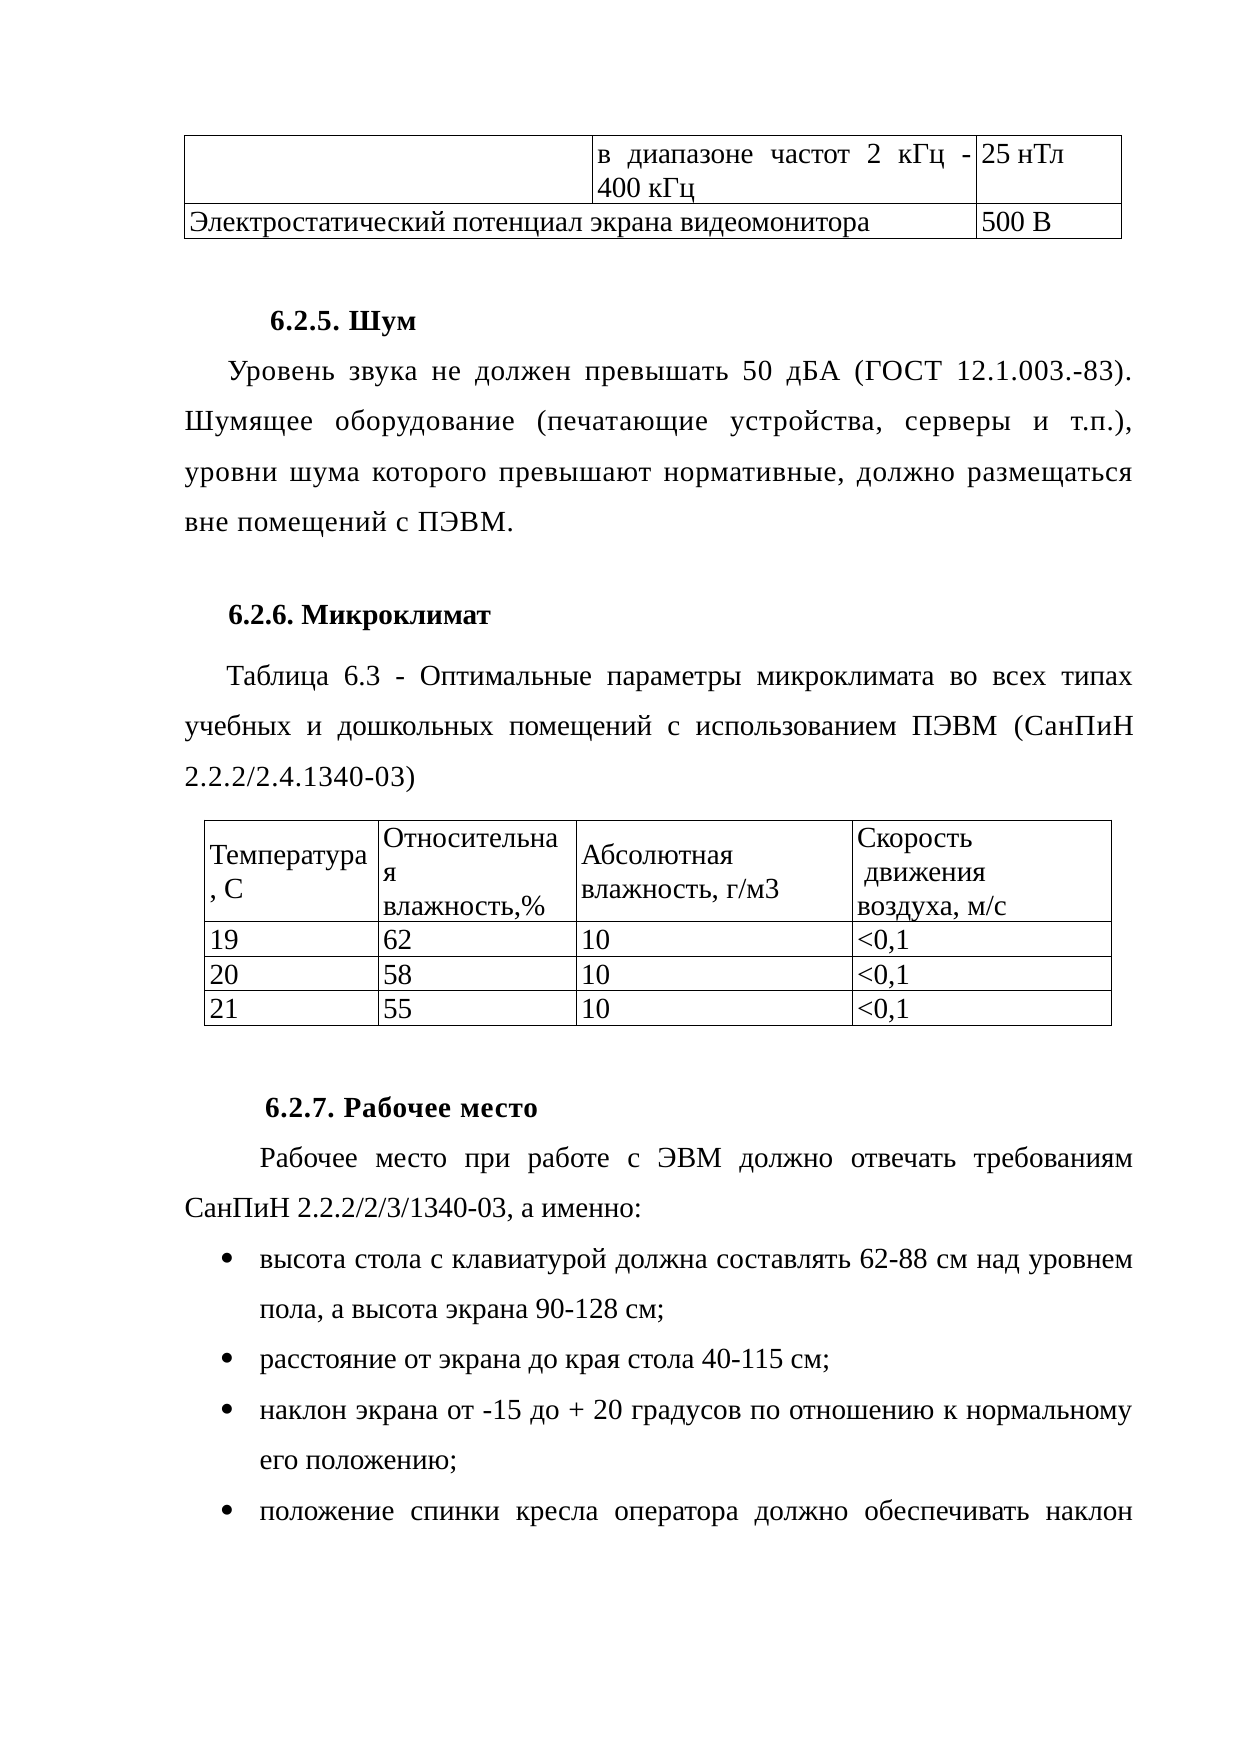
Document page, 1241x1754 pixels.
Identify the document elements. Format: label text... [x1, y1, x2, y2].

table_cell 55 [379, 991, 576, 1025]
table_cell 21 [205, 991, 378, 1025]
table_cell <0,1 [853, 957, 1111, 990]
table_cell 20 [205, 957, 378, 990]
table_cell 10 [577, 991, 852, 1025]
text Таблица 6.3 - Оптимальные параметры микроклимата во всех типах учебных и дошкольных помещений с использованием ПЭВМ (CанПиН 2.2.2/2.4.1340-03) [184, 658, 1134, 792]
list высота стола с клавиатурой должна составлять 62-88 см над уровнем пола, а высота экрана 90-128 см; [222, 1241, 1134, 1325]
table_cell 10 [577, 922, 852, 956]
table_cell в диапазоне частот 2 кГц - 400 кГц [593, 136, 976, 203]
table_cell 25 нТл [977, 136, 1121, 203]
table_cell 58 [379, 957, 576, 990]
list положение спинки кресла оператора должно обеспечивать наклон [222, 1493, 1134, 1526]
table_header Абсолютная влажность, г/м3 [577, 821, 852, 921]
table_cell Электростатический потенциал экрана видеомонитора [185, 204, 976, 238]
table_header Относительная влажность,% [379, 821, 576, 921]
text Уровень звука не должен превышать 50 дБА (ГОСТ 12.1.003.-83). Шумящее оборудование (печатающие устройства, серверы и т.п.), уровни шума которого превышают нормативные, должно размещаться вне помещений с ПЭВМ. [184, 353, 1134, 538]
table_cell <0,1 [853, 922, 1111, 956]
list расстояние от экрана до края стола 40-115 см; [222, 1342, 1134, 1375]
table_cell <0,1 [853, 991, 1111, 1025]
table_header Температура, С [205, 821, 378, 921]
text 6.2.6. Микроклимат [184, 597, 1134, 631]
table_header Скорость движения воздуха, м/с [853, 821, 1111, 921]
table_cell 500 В [977, 204, 1121, 238]
text Рабочее место при работе с ЭВМ должно отвечать требованиям СанПиН 2.2.2/2/3/1340-03, а именно: [184, 1140, 1134, 1224]
table_cell 62 [379, 922, 576, 956]
table_cell [185, 136, 592, 203]
table_cell 10 [577, 957, 852, 990]
table_cell 19 [205, 922, 378, 956]
list наклон экрана от -15 до + 20 градусов по отношению к нормальному его положению; [222, 1392, 1134, 1476]
subtitle 6.2.7. Рабочее место [184, 1090, 1134, 1123]
subtitle 6.2.5. Шум [184, 303, 1134, 336]
